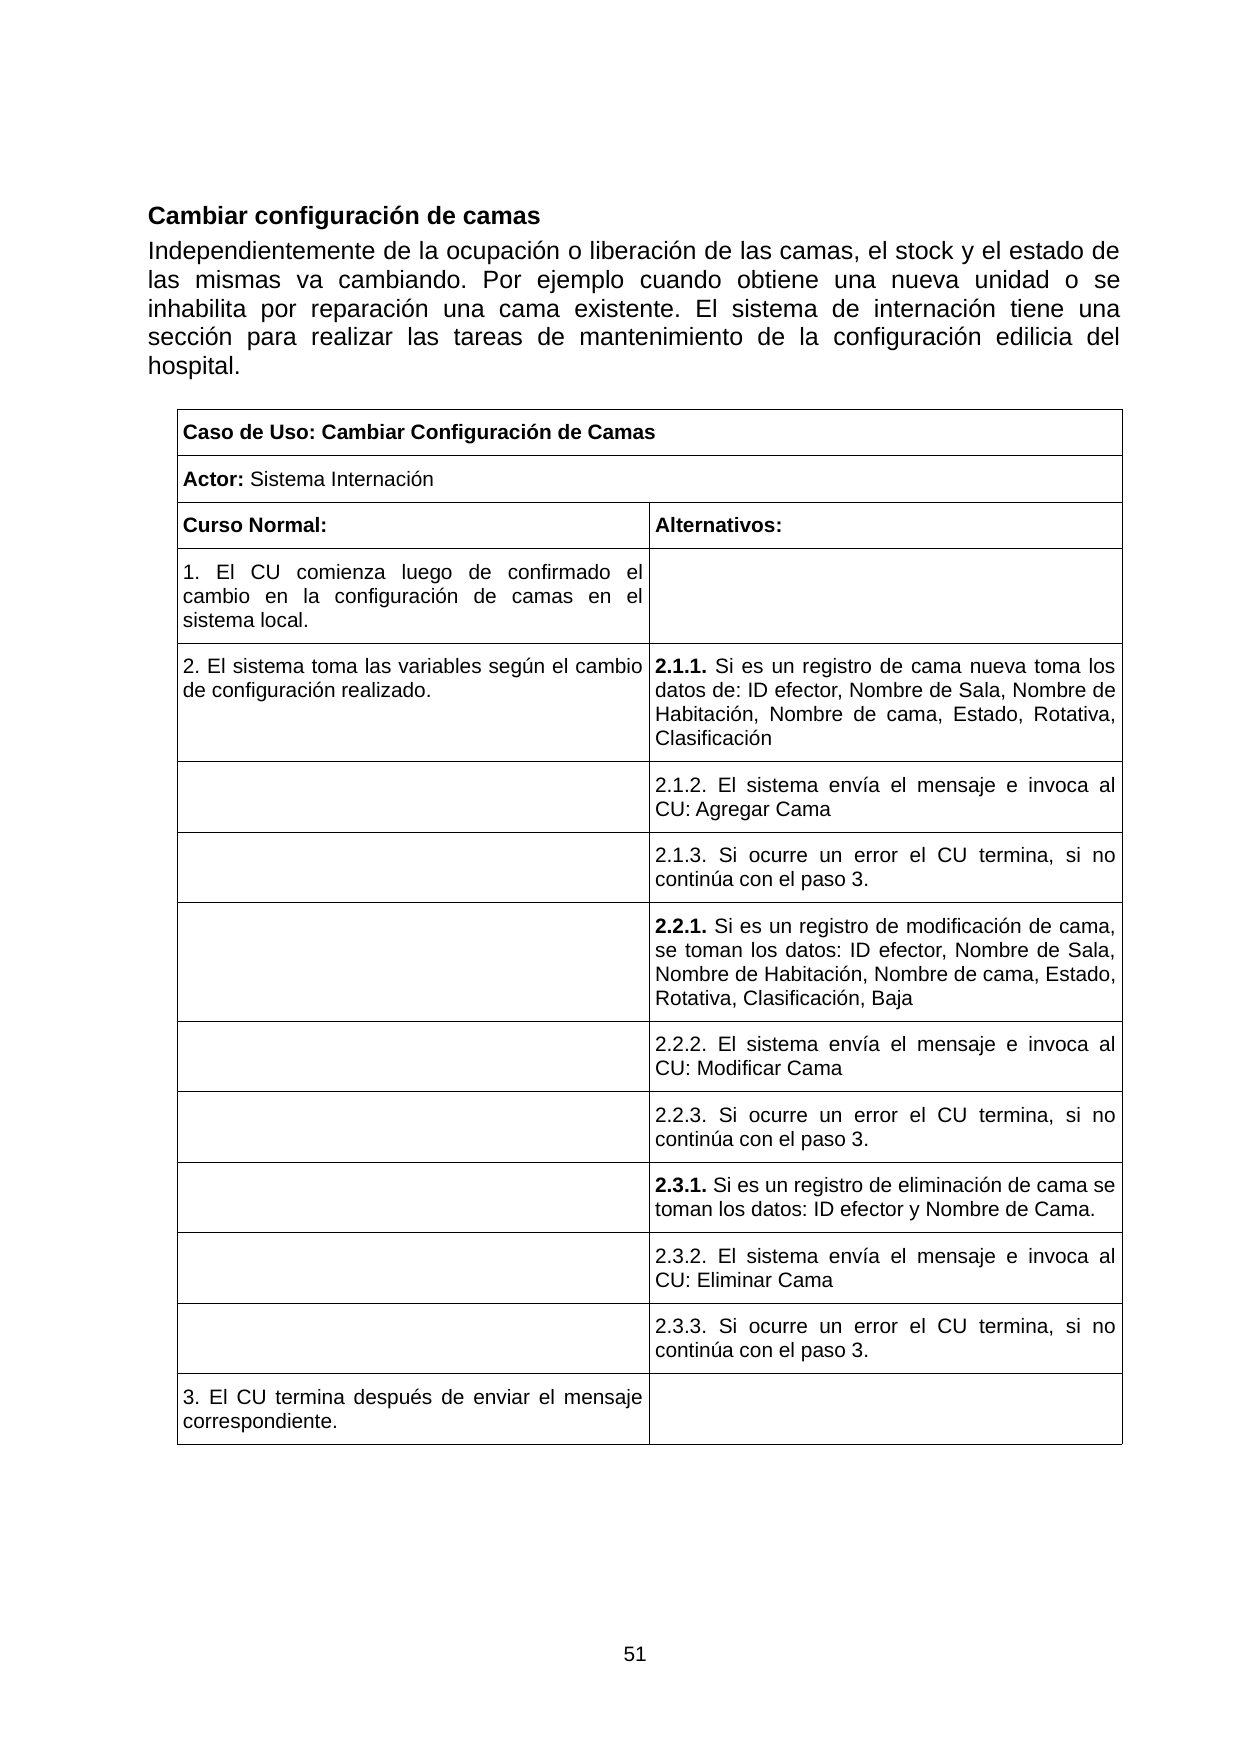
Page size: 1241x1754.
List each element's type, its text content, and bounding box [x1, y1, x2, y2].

table_cell 2.3.1. Si es un registro de eliminación de cama se toman los datos: ID efector y Nombre de Cama. [650, 1163, 1122, 1232]
table_cell 2.1.3. Si ocurre un error el CU termina, si no continúa con el paso 3. [650, 833, 1122, 902]
table_cell [178, 1092, 649, 1162]
table_cell [650, 1374, 1122, 1444]
table_cell 2.2.2. El sistema envía el mensaje e invoca al CU: Modificar Cama [650, 1022, 1122, 1091]
table_cell 2.1.2. El sistema envía el mensaje e invoca al CU: Agregar Cama [650, 762, 1122, 832]
table_cell [178, 1163, 649, 1232]
table_cell [178, 903, 649, 1021]
table_cell [178, 833, 649, 902]
table_cell [178, 762, 649, 832]
table_cell 2.2.1. Si es un registro de modificación de cama, se toman los datos: ID efector, Nombre de Sala, Nombre de Habitación, Nombre de cama, Estado, Rotativa, Clasificación, Baja [650, 903, 1122, 1021]
table_cell 3. El CU termina después de enviar el mensaje correspondiente. [178, 1374, 649, 1444]
table_header Caso de Uso: Cambiar Configuración de Camas [178, 410, 1122, 455]
table_cell [178, 1233, 649, 1303]
table_cell Alternativos: [650, 503, 1122, 548]
text Independientemente de la ocupación o liberación de las camas, el stock y el estado de las mismas va cambiando. Por ejemplo cuando obtiene una nueva unidad o se inhabilita por reparación una cama existente. El sistema de internación tiene una sección para realizar las tareas de mantenimiento de la configuración edilicia del hospital. [148, 236, 1122, 380]
table_cell Curso Normal: [178, 503, 649, 548]
table_cell 2.2.3. Si ocurre un error el CU termina, si no continúa con el paso 3. [650, 1092, 1122, 1162]
table_cell 2. El sistema toma las variables según el cambio de configuración realizado. [178, 644, 649, 761]
table_cell 2.3.2. El sistema envía el mensaje e invoca al CU: Eliminar Cama [650, 1233, 1122, 1303]
table_cell Actor: Sistema Internación [178, 456, 1122, 502]
table_cell [178, 1022, 649, 1091]
table_cell [650, 549, 1122, 643]
table_cell [178, 1304, 649, 1373]
table_cell 1. El CU comienza luego de confirmado el cambio en la configuración de camas en el sistema local. [178, 549, 649, 643]
table_cell 2.3.3. Si ocurre un error el CU termina, si no continúa con el paso 3. [650, 1304, 1122, 1373]
table_cell 2.1.1. Si es un registro de cama nueva toma los datos de: ID efector, Nombre de Sala, Nombre de Habitación, Nombre de cama, Estado, Rotativa, Clasificación [650, 644, 1122, 761]
subtitle Cambiar configuración de camas [148, 201, 1122, 230]
